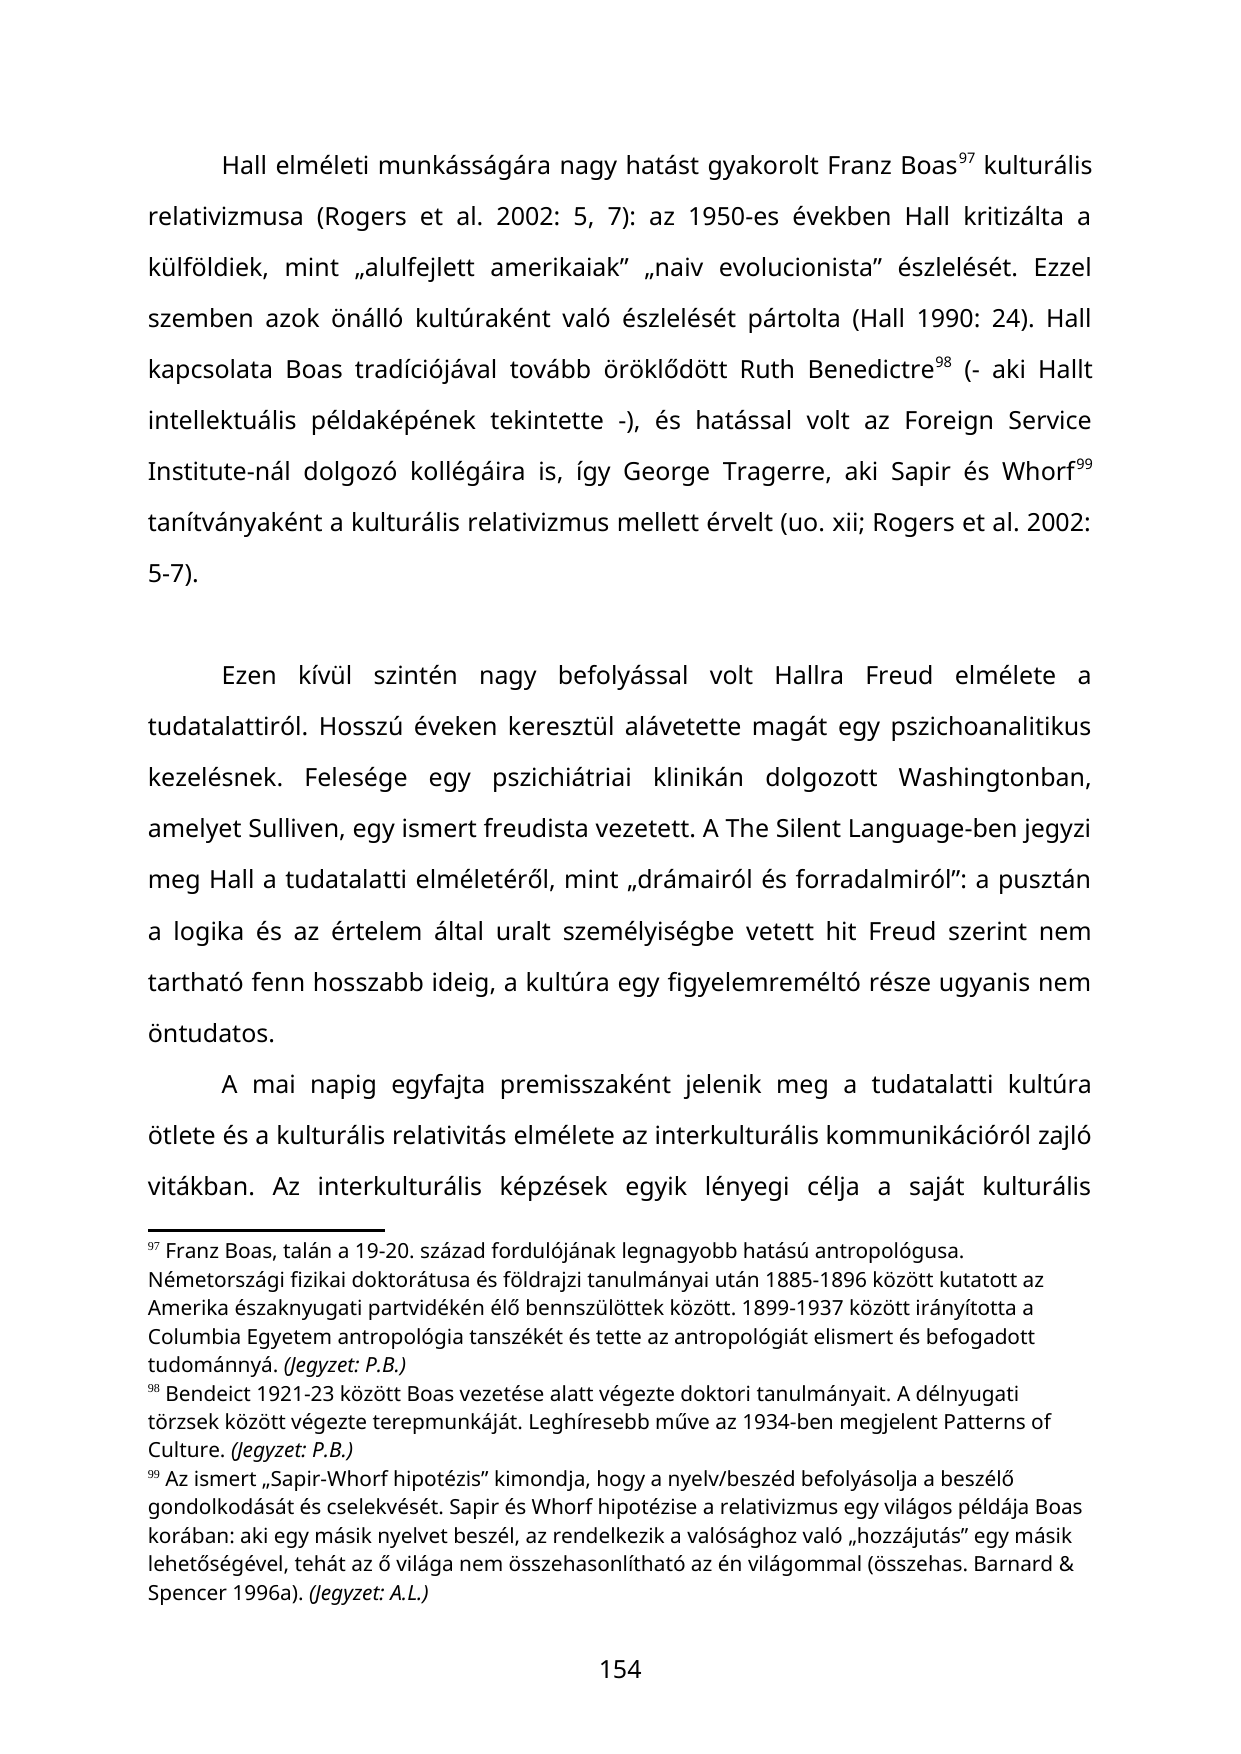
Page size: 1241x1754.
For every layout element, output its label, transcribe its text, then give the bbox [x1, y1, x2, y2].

text Az ismert „Sapir-Whorf hipotézis” kimondja, hogy a nyelv/beszéd befolyásolja a beszélő gondolkodását és cselekvését. Sapir és Whorf hipotézise a relativizmus egy világos példája Boas korában: aki egy másik nyelvet beszél, az rendelkezik a valósághoz való „hozzájutás” egy másik lehetőségével, tehát az ő világa nem összehasonlítható az én világommal (összehas. Barnard & Spencer 1996a). (Jegyzet: A.L.) [148, 1464, 1092, 1606]
text A mai napig egyfajta premisszaként jelenik meg a tudatalatti kultúra ötlete és a kulturális relativitás elmélete az interkulturális kommunikációról zajló vitákban. Az interkulturális képzések egyik lényegi célja a saját kulturális [148, 1066, 1092, 1202]
text Hall elméleti munkásságára nagy hatást gyakorolt Franz Boas kulturális relativizmusa (Rogers et al. 2002: 5, 7): az 1950-es években Hall kritizálta a külföldiek, mint „alulfejlett amerikaiak” „naiv evolucionista” észlelését. Ezzel szemben azok önálló kultúraként való észlelését pártolta (Hall 1990: 24). Hall kapcsolata Boas tradíciójával tovább öröklődött Ruth Benedictre (- aki Hallt intellektuális példaképének tekintette -), és hatással volt az Foreign Service Institute-nál dolgozó kollégáira is, így George Tragerre, aki Sapir és Whorf tanítványaként a kulturális relativizmus mellett érvelt (uo. xii; Rogers et al. 2002: 5-7). [148, 148, 1092, 590]
text Franz Boas, talán a 19-20. század fordulójának legnagyobb hatású antropológusa. Németországi fizikai doktorátusa és földrajzi tanulmányai után 1885-1896 között kutatott az Amerika északnyugati partvidékén élő bennszülöttek között. 1899-1937 között irányította a Columbia Egyetem antropológia tanszékét és tette az antropológiát elismert és befogadott tudománnyá. (Jegyzet: P.B.) [148, 1237, 1092, 1379]
text Ezen kívül szintén nagy befolyással volt Hallra Freud elmélete a tudatalattiról. Hosszú éveken keresztül alávetette magát egy pszichoanalitikus kezelésnek. Felesége egy pszichiátriai klinikán dolgozott Washingtonban, amelyet Sulliven, egy ismert freudista vezetett. A The Silent Language-ben jegyzi meg Hall a tudatalatti elméletéről, mint „drámairól és forradalmiról”: a pusztán a logika és az értelem által uralt személyiségbe vetett hit Freud szerint nem tartható fenn hosszabb ideig, a kultúra egy figyelemreméltó része ugyanis nem öntudatos. [148, 658, 1092, 1049]
text Bendeict 1921-23 között Boas vezetése alatt végezte doktori tanulmányait. A délnyugati törzsek között végezte terepmunkáját. Leghíresebb műve az 1934-ben megjelent Patterns of Culture. (Jegyzet: P.B.) [148, 1379, 1092, 1464]
